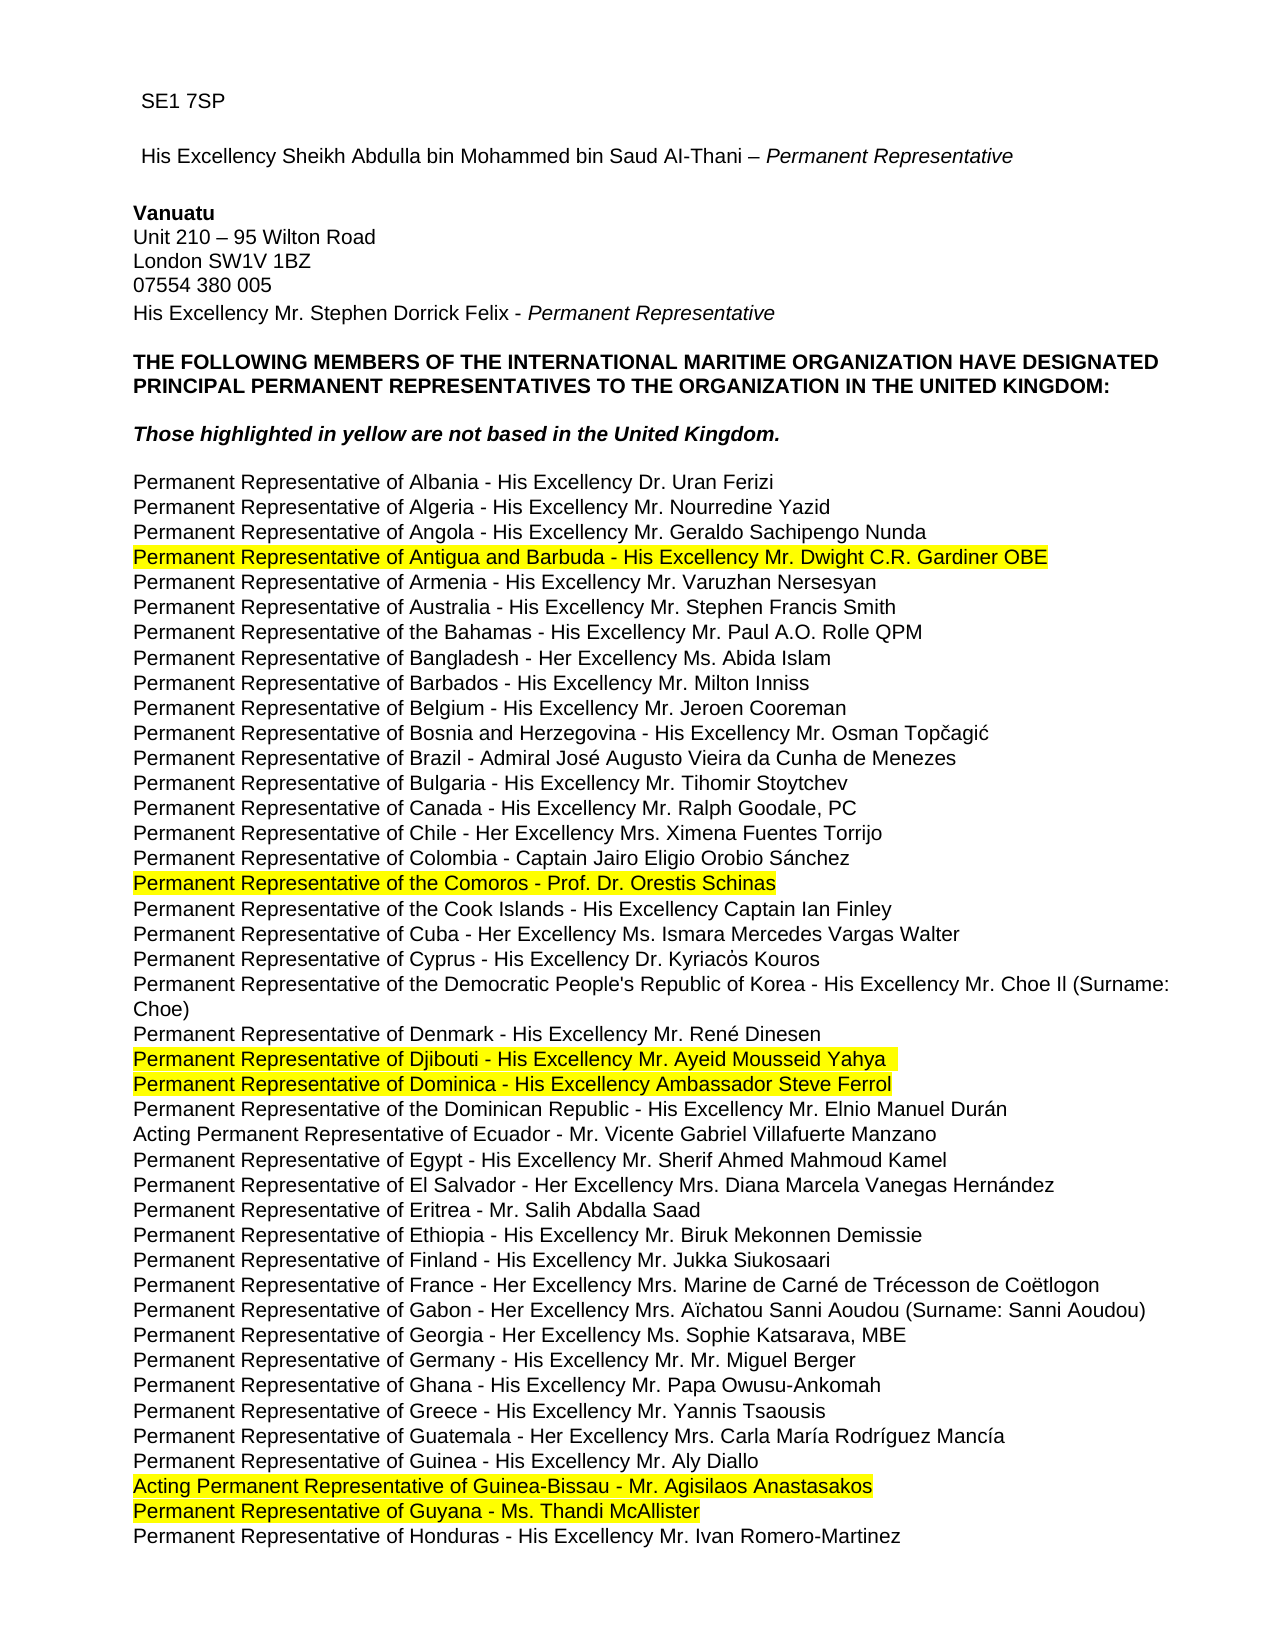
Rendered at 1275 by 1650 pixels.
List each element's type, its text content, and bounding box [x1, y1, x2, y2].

table_header [1144, 81, 1180, 177]
text His Excellency Mr. Stephen Dorrick Felix - Permanent Representative [133, 297, 1181, 326]
text THE FOLLOWING MEMBERS OF THE INTERNATIONAL MARITIME ORGANIZATION HAVE DESIGNATED PRINCIPAL PERMANENT REPRESENTATIVES TO THE ORGANIZATION IN THE UNITED KINGDOM: [133, 350, 1181, 398]
text London SW1V 1BZ [133, 249, 1181, 273]
table_header SE1 7SP His Excellency Sheikh Abdulla bin Mohammed bin Saud AI-Thani – Permanent Representative [133, 81, 1144, 177]
text Unit 210 – 95 Wilton Road [133, 225, 1181, 249]
text Permanent Representative of Albania - His Excellency Dr. Uran Ferizi Permanent Representative of Algeria - His Excellency Mr. Nourredine Yazid Permanent Representative of Angola - His Excellency Mr. Geraldo Sachipengo Nunda Permanent Representative of Antigua and Barbuda - His Excellency Mr. Dwight C.R. Gardiner OBE Permanent Representative of Armenia - His Excellency Mr. Varuzhan Nersesyan Permanent Representative of Australia - His Excellency Mr. Stephen Francis Smith Permanent Representative of the Bahamas - His Excellency Mr. Paul A.O. Rolle QPM Permanent Representative of Bangladesh - Her Excellency Ms. Abida Islam Permanent Representative of Barbados - His Excellency Mr. Milton Inniss Permanent Representative of Belgium - His Excellency Mr. Jeroen Cooreman Permanent Representative of Bosnia and Herzegovina - His Excellency Mr. Osman Topčagić Permanent Representative of Brazil - Admiral José Augusto Vieira da Cunha de Menezes Permanent Representative of Bulgaria - His Excellency Mr. Tihomir Stoytchev Permanent Representative of Canada - His Excellency Mr. Ralph Goodale, PC Permanent Representative of Chile - Her Excellency Mrs. Ximena Fuentes Torrijo Permanent Representative of Colombia - Captain Jairo Eligio Orobio Sánchez Permanent Representative of the Comoros - Prof. Dr. Orestis Schinas Permanent Representative of the Cook Islands - His Excellency Captain Ian Finley Permanent Representative of Cuba - Her Excellency Ms. Ismara Mercedes Vargas Walter Permanent Representative of Cyprus - His Excellency Dr. Kyriacὀs Kouros Permanent Representative of the Democratic People's Republic of Korea - His Excellency Mr. Choe Il (Surname: Choe) Permanent Representative of Denmark - His Excellency Mr. René Dinesen Permanent Representative of Djibouti - His Excellency Mr. Ayeid Mousseid Yahya Permanent Representative of Dominica - His Excellency Ambassador Steve Ferrol Permanent Representative of the Dominican Republic - His Excellency Mr. Elnio Manuel Durán Acting Permanent Representative of Ecuador - Mr. Vicente Gabriel Villafuerte Manzano Permanent Representative of Egypt - His Excellency Mr. Sherif Ahmed Mahmoud Kamel Permanent Representative of El Salvador - Her Excellency Mrs. Diana Marcela Vanegas Hernández Permanent Representative of Eritrea - Mr. Salih Abdalla Saad Permanent Representative of Ethiopia - His Excellency Mr. Biruk Mekonnen Demissie Permanent Representative of Finland - His Excellency Mr. Jukka Siukosaari Permanent Representative of France - Her Excellency Mrs. Marine de Carné de Trécesson de Coëtlogon Permanent Representative of Gabon - Her Excellency Mrs. Aïchatou Sanni Aoudou (Surname: Sanni Aoudou) Permanent Representative of Georgia - Her Excellency Ms. Sophie Katsarava, MBE Permanent Representative of Germany - His Excellency Mr. Mr. Miguel Berger Permanent Representative of Ghana - His Excellency Mr. Papa Owusu-Ankomah Permanent Representative of Greece - His Excellency Mr. Yannis Tsaousis Permanent Representative of Guatemala - Her Excellency Mrs. Carla María Rodríguez Mancía Permanent Representative of Guinea - His Excellency Mr. Aly Diallo Acting Permanent Representative of Guinea-Bissau - Mr. Agisilaos Anastasakos Permanent Representative of Guyana - Ms. Thandi McAllister Permanent Representative of Honduras - His Excellency Mr. Ivan Romero-Martinez [133, 469, 1181, 1548]
text Vanuatu [133, 201, 1181, 225]
text Those highlighted in yellow are not based in the United Kingdom. [133, 422, 1181, 446]
text 07554 380 005 [133, 273, 1181, 297]
